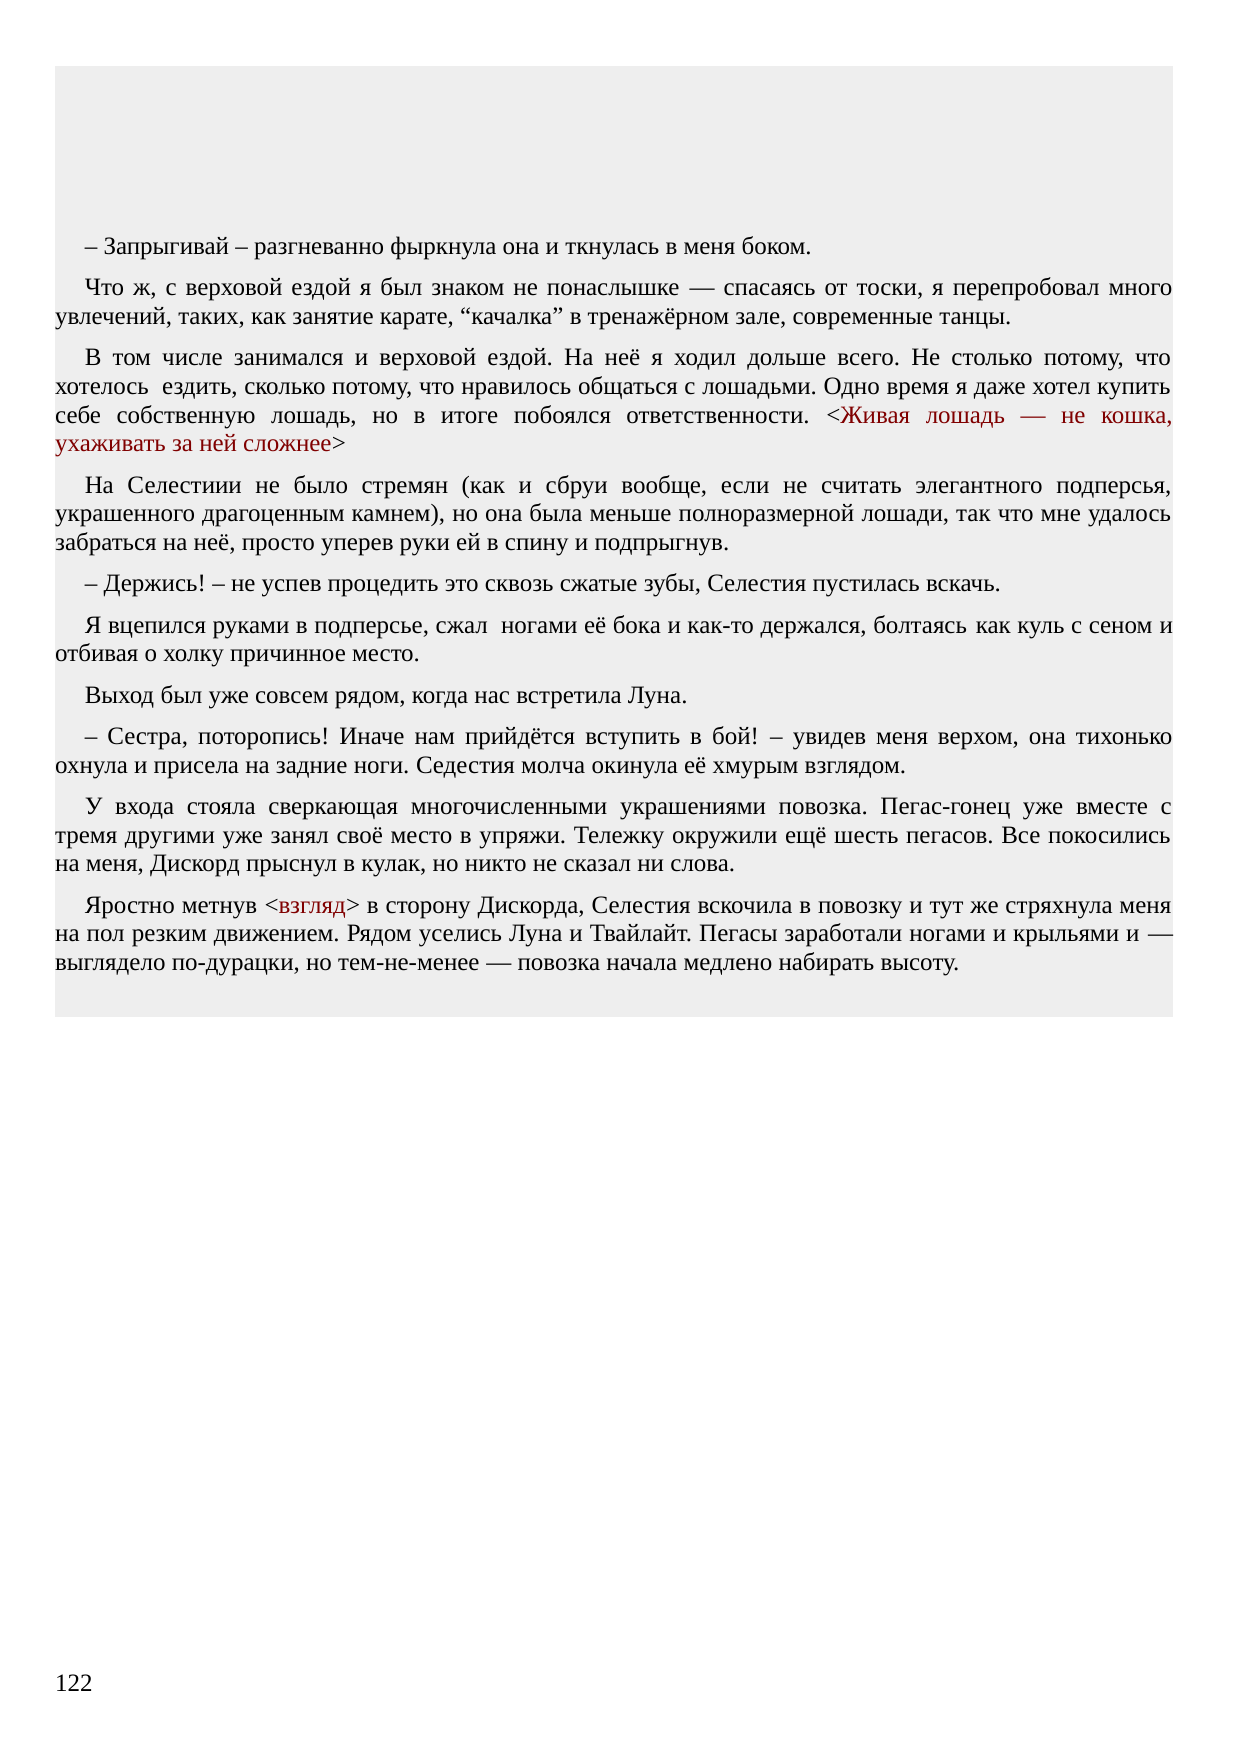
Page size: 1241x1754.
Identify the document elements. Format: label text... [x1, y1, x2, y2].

text – Держись! – не успев процедить это сквозь сжатые зубы, Селестия пустилась вскачь. [55, 568, 1173, 597]
text Яростно метнув <взгляд> в сторону Дискорда, Селестия вскочила в повозку и тут же стряхнула меня на пол резким движением. Рядом уселись Луна и Твайлайт. Пегасы заработали ногами и крыльями и — выглядело по-дурацки, но тем-не-менее — повозка начала медлено набирать высоту. [55, 890, 1173, 976]
text У входа стояла сверкающая многочисленными украшениями повозка. Пегас-гонец уже вместе с тремя другими уже занял своё место в упряжи. Тележку окружили ещё шесть пегасов. Все покосились на меня, Дискорд прыснул в кулак, но никто не сказал ни слова. [55, 791, 1173, 877]
text Выход был уже совсем рядом, когда нас встретила Луна. [55, 680, 1173, 708]
text – Сестра, поторопись! Иначе нам прийдётся вступить в бой! – увидев меня верхом, она тихонько охнула и присела на задние ноги. Седестия молча окинула её хмурым взглядом. [55, 721, 1173, 778]
text На Селестиии не было стремян (как и сбруи вообще, если не считать элегантного подперсья, украшенного драгоценным камнем), но она была меньше полноразмерной лошади, так что мне удалось забраться на неё, просто уперев руки ей в спину и подпрыгнув. [55, 470, 1173, 556]
text Я вцепился руками в подперсье, сжал ногами её бока и как-то держался, болтаясь как куль с сеном и отбивая о холку причинное место. [55, 610, 1173, 667]
text Что ж, с верховой ездой я был знаком не понаслышке — спасаясь от тоски, я перепробовал много увлечений, таких, как занятие карате, “качалка” в тренажёрном зале, современные танцы. [55, 272, 1173, 330]
text В том числе занимался и верховой ездой. На неё я ходил дольше всего. Не столько потому, что хотелось ездить, сколько потому, что нравилось общаться с лошадьми. Одно время я даже хотел купить себе собственную лошадь, но в итоге побоялся ответственности. <Живая лошадь — не кошка, ухаживать за ней сложнее> [55, 342, 1173, 457]
text – Запрыгивай – разгневанно фыркнула она и ткнулась в меня боком. [55, 231, 1173, 260]
